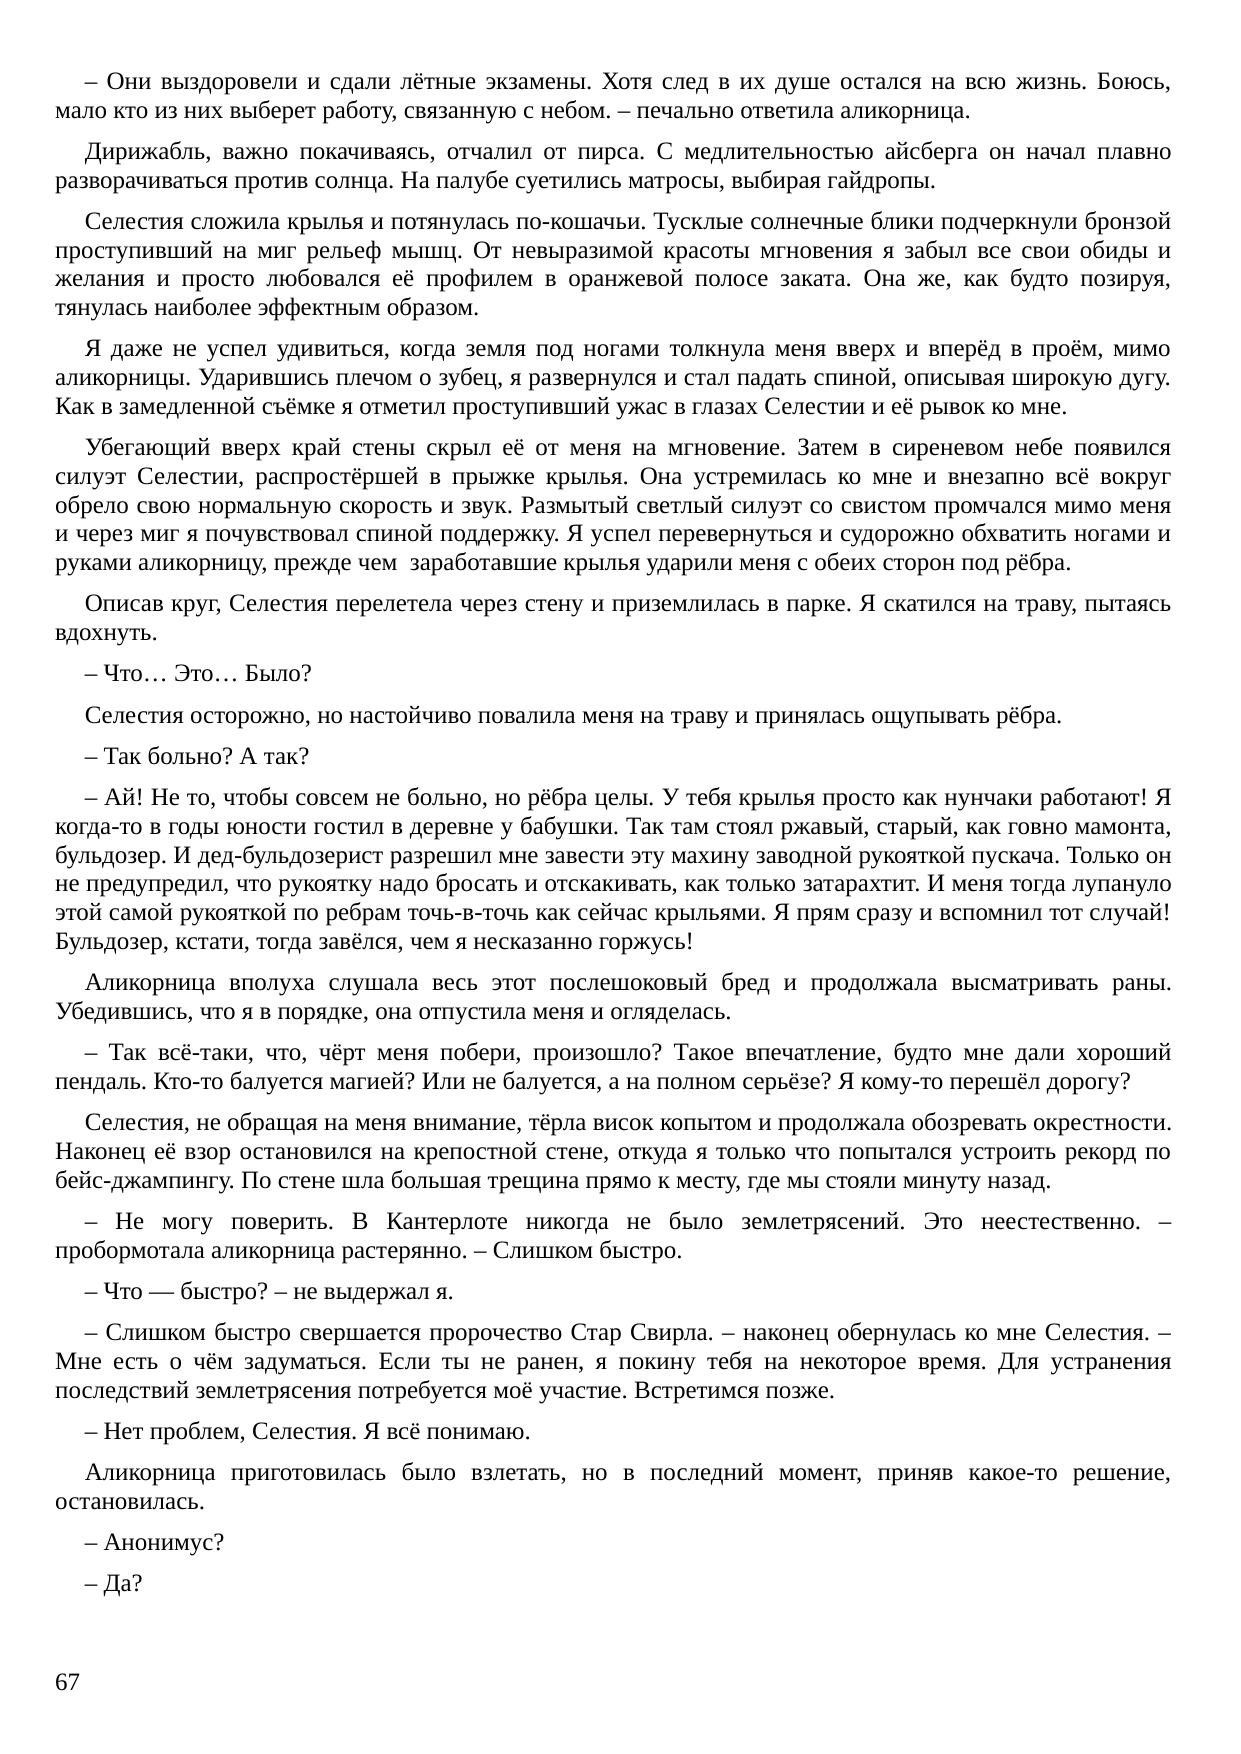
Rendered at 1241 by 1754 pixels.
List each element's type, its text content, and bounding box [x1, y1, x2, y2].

text Дирижабль, важно покачиваясь, отчалил от пирса. С медлительностью айсберга он начал плавно разворачиваться против солнца. На палубе суетились матросы, выбирая гайдропы. [55, 136, 1173, 193]
text – Так всё-таки, что, чёрт меня побери, произошло? Такое впечатление, будто мне дали хороший пендаль. Кто-то балуется магией? Или не балуется, а на полном серьёзе? Я кому-то перешёл дорогу? [55, 1037, 1173, 1095]
text – Да? [55, 1568, 1173, 1597]
text – Они выздоровели и сдали лётные экзамены. Хотя след в их душе остался на всю жизнь. Боюсь, мало кто из них выберет работу, связанную с небом. – печально ответила аликорница. [55, 66, 1173, 123]
text Селестия, не обращая на меня внимание, тёрла висок копытом и продолжала обозревать окрестности. Наконец её взор остановился на крепостной стене, откуда я только что попытался устроить рекорд по бейс-джампингу. По стене шла большая трещина прямо к месту, где мы стояли минуту назад. [55, 1107, 1173, 1193]
text Селестия сложила крылья и потянулась по-кошачьи. Тусклые солнечные блики подчеркнули бронзой проступивший на миг рельеф мышц. От невыразимой красоты мгновения я забыл все свои обиды и желания и просто любовался её профилем в оранжевой полосе заката. Она же, как будто позируя, тянулась наиболее эффектным образом. [55, 206, 1173, 321]
text Аликорница приготовилась было взлетать, но в последний момент, приняв какое-то решение, остановилась. [55, 1457, 1173, 1515]
text – Ай! Не то, чтобы совсем не больно, но рёбра целы. У тебя крылья просто как нунчаки работают! Я когда-то в годы юности гостил в деревне у бабушки. Так там стоял ржавый, старый, как говно мамонта, бульдозер. И дед-бульдозерист разрешил мне завести эту махину заводной рукояткой пускача. Только он не предупредил, что рукоятку надо бросать и отскакивать, как только затарахтит. И меня тогда лупануло этой самой рукояткой по ребрам точь-в-точь как сейчас крыльями. Я прям сразу и вспомнил тот случай! Бульдозер, кстати, тогда завёлся, чем я несказанно горжусь! [55, 782, 1173, 955]
text Аликорница вполуха слушала весь этот послешоковый бред и продолжала высматривать раны. Убедившись, что я в порядке, она отпустила меня и огляделась. [55, 967, 1173, 1025]
text Селестия осторожно, но настойчиво повалила меня на траву и принялась ощупывать рёбра. [55, 700, 1173, 728]
text – Что — быстро? – не выдержал я. [55, 1276, 1173, 1305]
text – Так больно? А так? [55, 741, 1173, 770]
text – Не могу поверить. В Кантерлоте никогда не было землетрясений. Это неестественно. – пробормотала аликорница растерянно. – Слишком быстро. [55, 1206, 1173, 1263]
text – Слишком быстро свершается пророчество Стар Свирла. – наконец обернулась ко мне Селестия. – Мне есть о чём задуматься. Если ты не ранен, я покину тебя на некоторое время. Для устранения последствий землетрясения потребуется моё участие. Встретимся позже. [55, 1317, 1173, 1403]
text – Нет проблем, Селестия. Я всё понимаю. [55, 1416, 1173, 1445]
text – Анонимус? [55, 1527, 1173, 1556]
text – Что… Это… Было? [55, 658, 1173, 687]
text Убегающий вверх край стены скрыл её от меня на мгновение. Затем в сиреневом небе появился силуэт Селестии, распростёршей в прыжке крылья. Она устремилась ко мне и внезапно всё вокруг обрело свою нормальную скорость и звук. Размытый светлый силуэт со свистом промчался мимо меня и через миг я почувствовал спиной поддержку. Я успел перевернуться и судорожно обхватить ногами и руками аликорницу, прежде чем заработавшие крылья ударили меня с обеих сторон под рёбра. [55, 432, 1173, 576]
text Я даже не успел удивиться, когда земля под ногами толкнула меня вверх и вперёд в проём, мимо аликорницы. Ударившись плечом о зубец, я развернулся и стал падать спиной, описывая широкую дугу. Как в замедленной съёмке я отметил проступивший ужас в глазах Селестии и её рывок ко мне. [55, 333, 1173, 420]
text Описав круг, Селестия перелетела через стену и приземлилась в парке. Я скатился на траву, пытаясь вдохнуть. [55, 588, 1173, 646]
